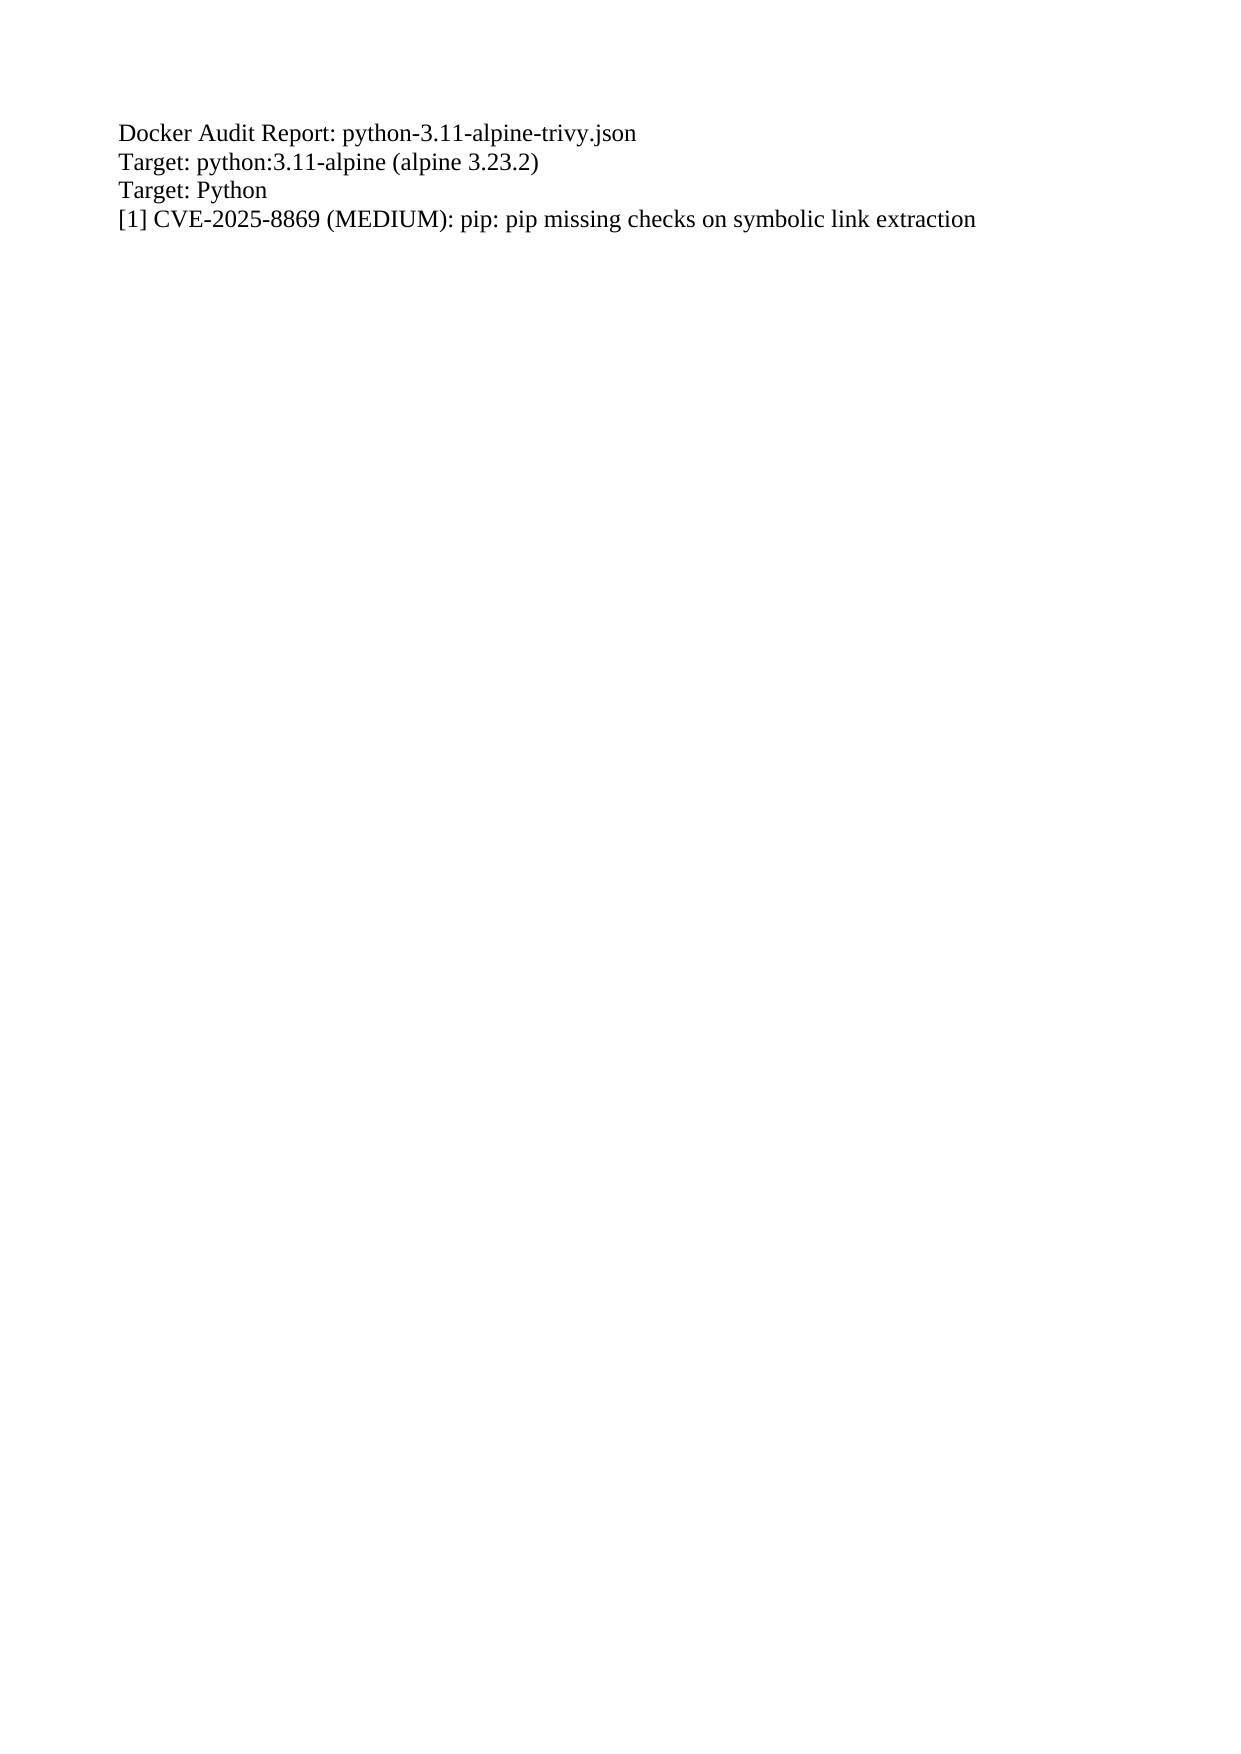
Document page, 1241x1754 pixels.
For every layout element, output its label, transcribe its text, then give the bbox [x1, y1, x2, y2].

text [1] CVE-2025-8869 (MEDIUM): pip: pip missing checks on symbolic link extraction [118, 204, 1122, 233]
text Target: python:3.11-alpine (alpine 3.23.2) [118, 147, 1122, 176]
text Docker Audit Report: python-3.11-alpine-trivy.json [118, 118, 1122, 147]
text Target: Python [118, 176, 1122, 204]
